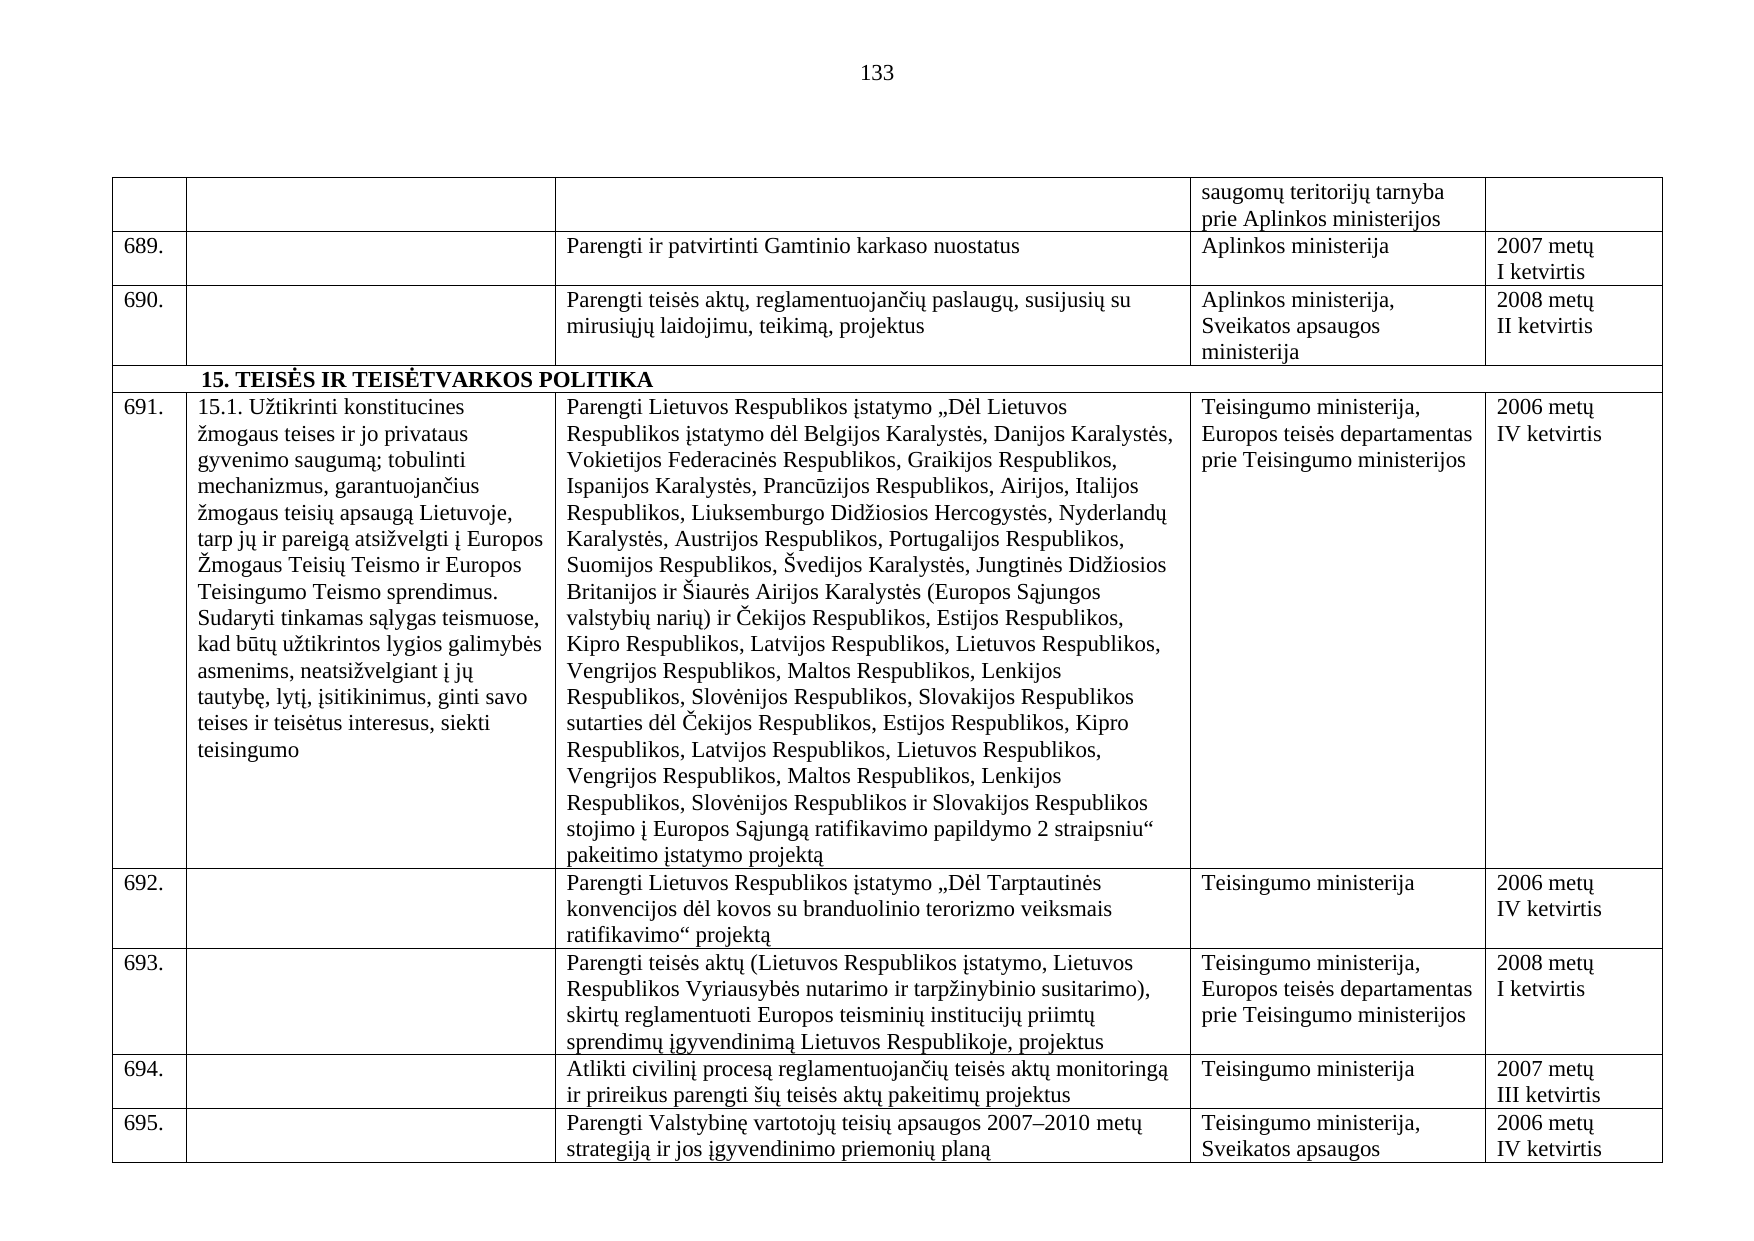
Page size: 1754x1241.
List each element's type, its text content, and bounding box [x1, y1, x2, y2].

table_cell [187, 178, 555, 231]
table_cell [187, 286, 555, 365]
table_cell Parengti teisės aktų (Lietuvos Respublikos įstatymo, Lietuvos Respublikos Vyriausybės nutarimo ir tarpžinybinio susitarimo), skirtų reglamentuoti Europos teisminių institucijų priimtų sprendimų įgyvendinimą Lietuvos Respublikoje, projektus [556, 949, 1190, 1054]
table_cell 2006 metų IV ketvirtis [1486, 869, 1662, 948]
table_cell Parengti ir patvirtinti Gamtinio karkaso nuostatus [556, 232, 1190, 285]
table_cell Atlikti civilinį procesą reglamentuojančių teisės aktų monitoringą ir prireikus parengti šių teisės aktų pakeitimų projektus [556, 1055, 1190, 1108]
table_cell 2008 metų II ketvirtis [1486, 286, 1662, 365]
table_cell Teisingumo ministerija [1191, 869, 1485, 948]
table_cell Aplinkos ministerija [1191, 232, 1485, 285]
table_cell [556, 178, 1190, 231]
table_cell [187, 1109, 555, 1162]
table_cell [187, 869, 555, 948]
table_cell 692. [113, 869, 186, 948]
table_cell Teisingumo ministerija, Sveikatos apsaugos [1191, 1109, 1485, 1162]
table_cell Aplinkos ministerija, Sveikatos apsaugos ministerija [1191, 286, 1485, 365]
table_cell 2008 metų I ketvirtis [1486, 949, 1662, 1054]
table_cell [187, 232, 555, 285]
table_cell 695. [113, 1109, 186, 1162]
table_cell [187, 1055, 555, 1108]
table_cell Parengti Lietuvos Respublikos įstatymo „Dėl Tarptautinės konvencijos dėl kovos su branduolinio terorizmo veiksmais ratifikavimo“ projektą [556, 869, 1190, 948]
table_cell 15. TEISĖS IR TEISĖTVARKOS POLITIKA [113, 366, 1662, 392]
table_cell Parengti Valstybinę vartotojų teisių apsaugos 2007–2010 metų strategiją ir jos įgyvendinimo priemonių planą [556, 1109, 1190, 1162]
table_cell 2006 metų IV ketvirtis [1486, 1109, 1662, 1162]
table_cell [113, 178, 186, 231]
table_cell Parengti Lietuvos Respublikos įstatymo „Dėl Lietuvos Respublikos įstatymo dėl Belgijos Karalystės, Danijos Karalystės, Vokietijos Federacinės Respublikos, Graikijos Respublikos, Ispanijos Karalystės, Prancūzijos Respublikos, Airijos, Italijos Respublikos, Liuksemburgo Didžiosios Hercogystės, Nyderlandų Karalystės, Austrijos Respublikos, Portugalijos Respublikos, Suomijos Respublikos, Švedijos Karalystės, Jungtinės Didžiosios Britanijos ir Šiaurės Airijos Karalystės (Europos Sąjungos valstybių narių) ir Čekijos Respublikos, Estijos Respublikos, Kipro Respublikos, Latvijos Respublikos, Lietuvos Respublikos, Vengrijos Respublikos, Maltos Respublikos, Lenkijos Respublikos, Slovėnijos Respublikos, Slovakijos Respublikos sutarties dėl Čekijos Respublikos, Estijos Respublikos, Kipro Respublikos, Latvijos Respublikos, Lietuvos Respublikos, Vengrijos Respublikos, Maltos Respublikos, Lenkijos Respublikos, Slovėnijos Respublikos ir Slovakijos Respublikos stojimo į Europos Sąjungą ratifikavimo papildymo 2 straipsniu“ pakeitimo įstatymo projektą [556, 393, 1190, 868]
table_cell saugomų teritorijų tarnyba prie Aplinkos ministerijos [1191, 178, 1485, 231]
table_cell 691. [113, 393, 186, 868]
table_cell 690. [113, 286, 186, 365]
table_cell 15.1. Užtikrinti konstitucines žmogaus teises ir jo privataus gyvenimo saugumą; tobulinti mechanizmus, garantuojančius žmogaus teisių apsaugą Lietuvoje, tarp jų ir pareigą atsižvelgti į Europos Žmogaus Teisių Teismo ir Europos Teisingumo Teismo sprendimus. Sudaryti tinkamas sąlygas teismuose, kad būtų užtikrintos lygios galimybės asmenims, neatsižvelgiant į jų tautybę, lytį, įsitikinimus, ginti savo teises ir teisėtus interesus, siekti teisingumo [187, 393, 555, 868]
table_cell 2007 metų III ketvirtis [1486, 1055, 1662, 1108]
table_cell 689. [113, 232, 186, 285]
table_cell 2006 metų IV ketvirtis [1486, 393, 1662, 868]
table_cell 694. [113, 1055, 186, 1108]
table_cell Parengti teisės aktų, reglamentuojančių paslaugų, susijusių su mirusiųjų laidojimu, teikimą, projektus [556, 286, 1190, 365]
table_cell [187, 949, 555, 1054]
table_cell Teisingumo ministerija, Europos teisės departamentas prie Teisingumo ministerijos [1191, 949, 1485, 1054]
table_cell 2007 metų I ketvirtis [1486, 232, 1662, 285]
table_cell [1486, 178, 1662, 231]
table_cell 693. [113, 949, 186, 1054]
table_cell Teisingumo ministerija, Europos teisės departamentas prie Teisingumo ministerijos [1191, 393, 1485, 868]
table_cell Teisingumo ministerija [1191, 1055, 1485, 1108]
